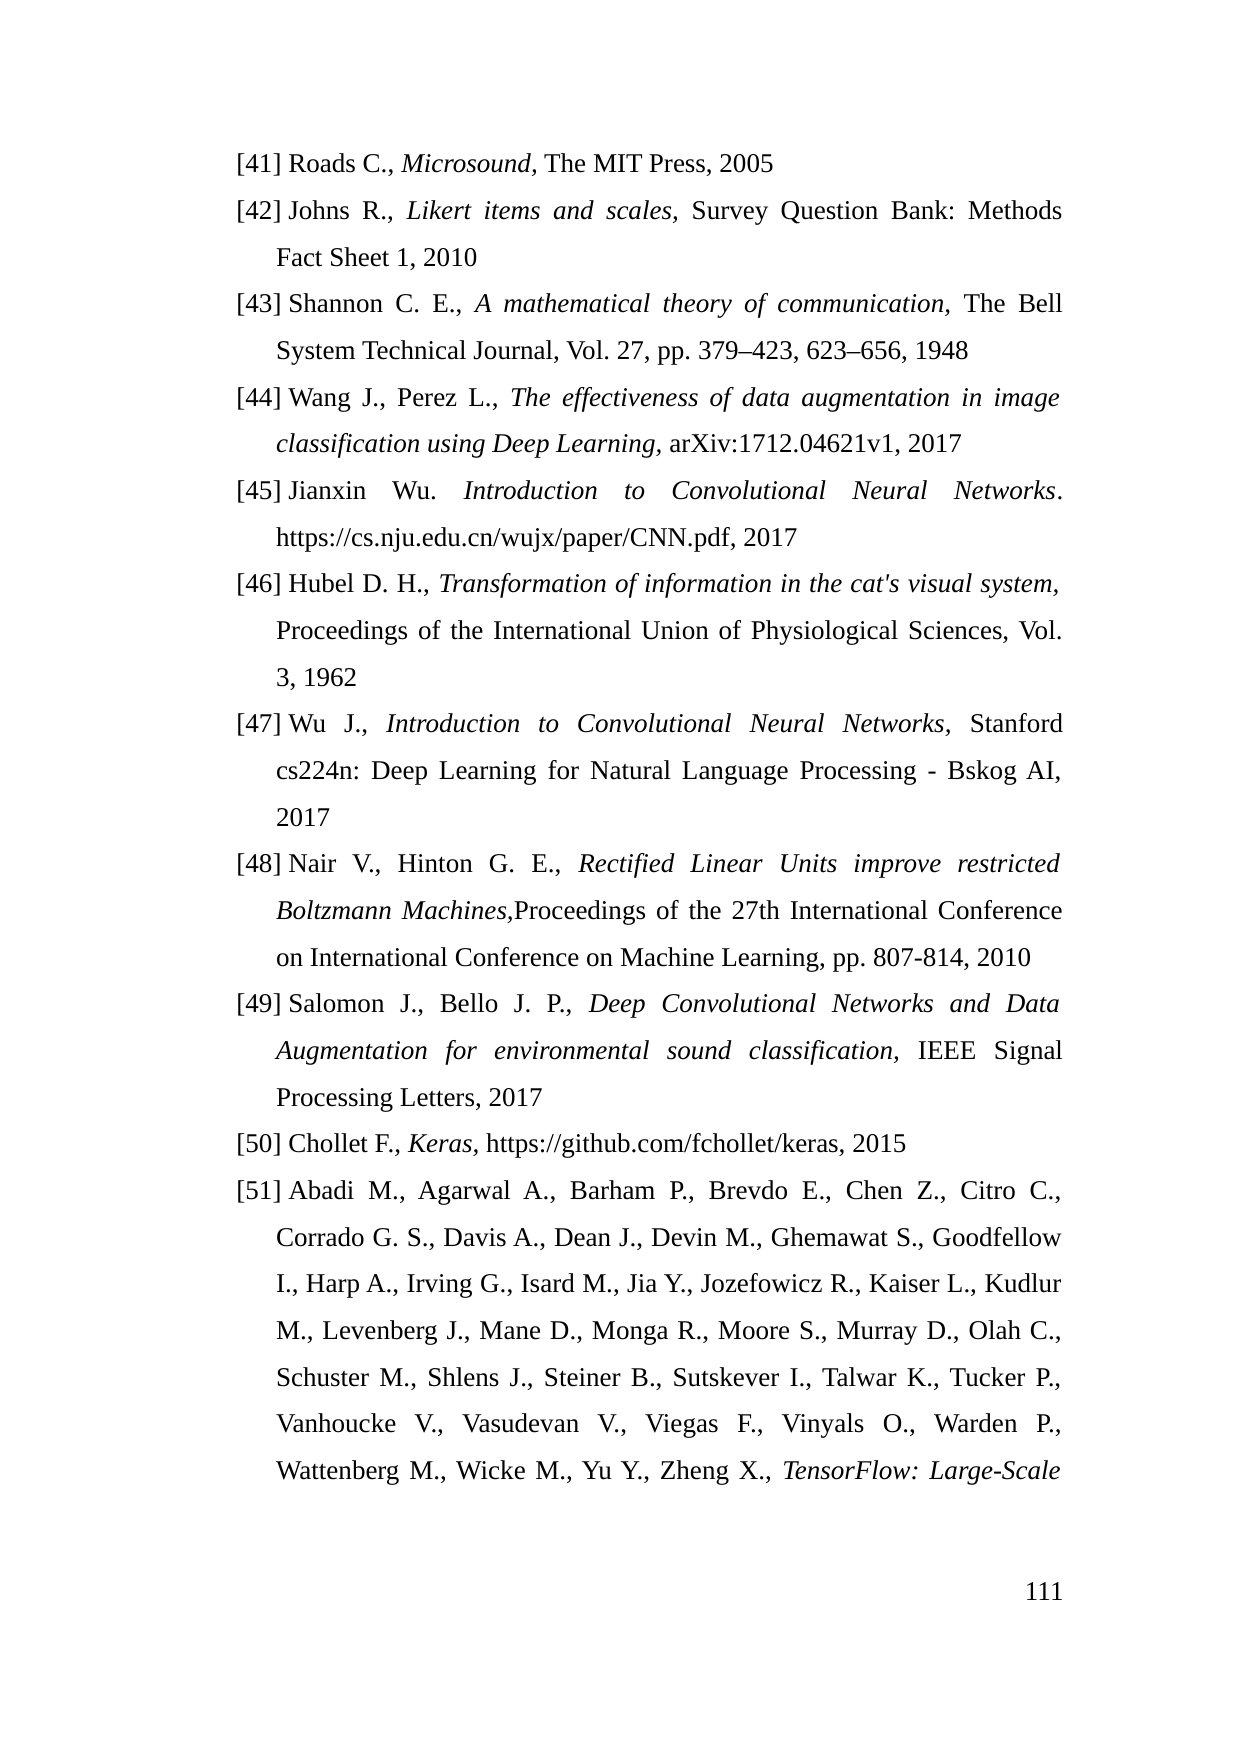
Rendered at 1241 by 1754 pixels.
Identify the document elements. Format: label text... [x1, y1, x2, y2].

list Hubel D. H., Transformation of information in the cat's visual system, Proceedings of the International Union of Physiological Sciences, Vol. 3, 1962 [236, 568, 1063, 692]
list Nair V., Hinton G. E., Rectified Linear Units improve restricted Boltzmann Machines,Proceedings of the 27th International Conference on International Conference on Machine Learning, pp. 807-814, 2010 [236, 848, 1063, 972]
list Shannon C. E., A mathematical theory of communication, The Bell System Technical Journal, Vol. 27, pp. 379–423, 623–656, 1948 [236, 288, 1063, 365]
list Wu J., Introduction to Convolutional Neural Networks, Stanford cs224n: Deep Learning for Natural Language Processing - Bskog AI, 2017 [236, 708, 1063, 832]
list Chollet F., Keras, https://github.com/fchollet/keras, 2015 [236, 1128, 1063, 1159]
list Jianxin Wu. Introduction to Convolutional Neural Networks. https://cs.nju.edu.cn/wujx/paper/CNN.pdf, 2017 [236, 474, 1063, 552]
list Salomon J., Bello J. P., Deep Convolutional Networks and Data Augmentation for environmental sound classification, IEEE Signal Processing Letters, 2017 [236, 988, 1063, 1112]
list Abadi M., Agarwal A., Barham P., Brevdo E., Chen Z., Citro C., Corrado G. S., Davis A., Dean J., Devin M., Ghemawat S., Goodfellow I., Harp A., Irving G., Isard M., Jia Y., Jozefowicz R., Kaiser L., Kudlur M., Levenberg J., Mane D., Monga R., Moore S., Murray D., Olah C., Schuster M., Shlens J., Steiner B., Sutskever I., Talwar K., Tucker P., Vanhoucke V., Vasudevan V., Viegas F., Vinyals O., Warden P., Wattenberg M., Wicke M., Yu Y., Zheng X., TensorFlow: Large-Scale [236, 1174, 1063, 1485]
list Wang J., Perez L., The effectiveness of data augmentation in image classification using Deep Learning, arXiv:1712.04621v1, 2017 [236, 381, 1063, 459]
list Johns R., Likert items and scales, Survey Question Bank: Methods Fact Sheet 1, 2010 [236, 194, 1063, 272]
list Roads C., Microsound, The MIT Press, 2005 [236, 148, 1063, 179]
